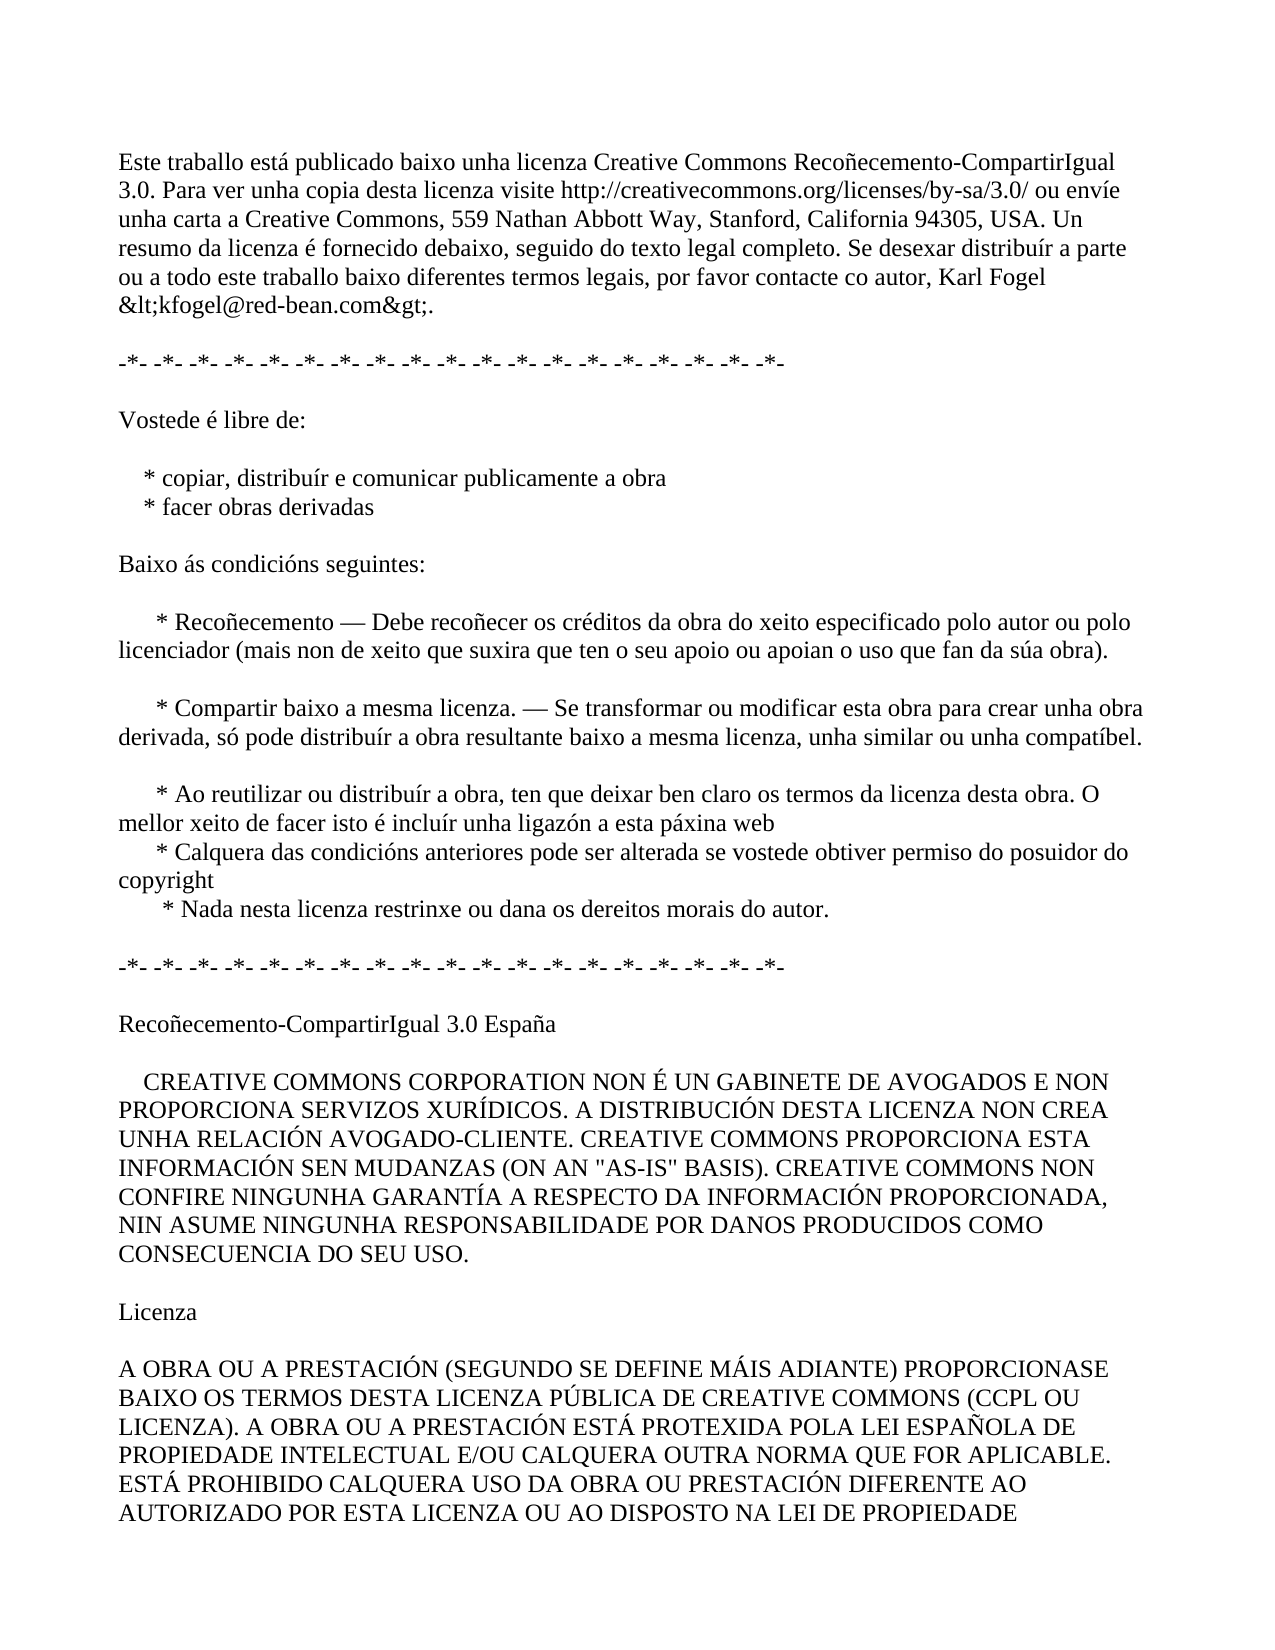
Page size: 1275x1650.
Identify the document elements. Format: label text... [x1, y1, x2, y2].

text A OBRA OU A PRESTACIÓN (SEGUNDO SE DEFINE MÁIS ADIANTE) PROPORCIONASE BAIXO OS TERMOS DESTA LICENZA PÚBLICA DE CREATIVE COMMONS (CCPL OU LICENZA). A OBRA OU A PRESTACIÓN ESTÁ PROTEXIDA POLA LEI ESPAÑOLA DE PROPIEDADE INTELECTUAL E/OU CALQUERA OUTRA NORMA QUE FOR APLICABLE. ESTÁ PROHIBIDO CALQUERA USO DA OBRA OU PRESTACIÓN DIFERENTE AO AUTORIZADO POR ESTA LICENZA OU AO DISPOSTO NA LEI DE PROPIEDADE [118, 1354, 1157, 1527]
text Licenza [118, 1297, 1157, 1326]
text CREATIVE COMMONS CORPORATION NON É UN GABINETE DE AVOGADOS E NON PROPORCIONA SERVIZOS XURÍDICOS. A DISTRIBUCIÓN DESTA LICENZA NON CREA UNHA RELACIÓN AVOGADO-CLIENTE. CREATIVE COMMONS PROPORCIONA ESTA INFORMACIÓN SEN MUDANZAS (ON AN "AS-IS" BASIS). CREATIVE COMMONS NON CONFIRE NINGUNHA GARANTÍA A RESPECTO DA INFORMACIÓN PROPORCIONADA, NIN ASUME NINGUNHA RESPONSABILIDADE POR DANOS PRODUCIDOS COMO CONSECUENCIA DO SEU USO. [118, 1067, 1157, 1268]
text -*- -*- -*- -*- -*- -*- -*- -*- -*- -*- -*- -*- -*- -*- -*- -*- -*- -*- -*- [118, 348, 1157, 377]
text * Nada nesta licenza restrinxe ou dana os dereitos morais do autor. [118, 894, 1157, 923]
text -*- -*- -*- -*- -*- -*- -*- -*- -*- -*- -*- -*- -*- -*- -*- -*- -*- -*- -*- [118, 952, 1157, 981]
text * Recoñecemento — Debe recoñecer os créditos da obra do xeito especificado polo autor ou polo licenciador (mais non de xeito que suxira que ten o seu apoio ou apoian o uso que fan da súa obra). [118, 607, 1157, 664]
text * Calquera das condicións anteriores pode ser alterada se vostede obtiver permiso do posuidor do copyright [118, 837, 1157, 894]
text Recoñecemento-CompartirIgual 3.0 España [118, 1009, 1157, 1038]
text * Compartir baixo a mesma licenza. — Se transformar ou modificar esta obra para crear unha obra derivada, só pode distribuír a obra resultante baixo a mesma licenza, unha similar ou unha compatíbel. [118, 693, 1157, 751]
text * copiar, distribuír e comunicar publicamente a obra [118, 463, 1157, 492]
text * Ao reutilizar ou distribuír a obra, ten que deixar ben claro os termos da licenza desta obra. O mellor xeito de facer isto é incluír unha ligazón a esta páxina web [118, 779, 1157, 837]
text * facer obras derivadas [118, 492, 1157, 521]
text Vostede é libre de: [118, 406, 1157, 434]
text &lt;kfogel@red-bean.com&gt;. [118, 291, 1157, 319]
text Baixo ás condicións seguintes: [118, 549, 1157, 578]
text Este traballo está publicado baixo unha licenza Creative Commons Recoñecemento-CompartirIgual 3.0. Para ver unha copia desta licenza visite http://creativecommons.org/licenses/by-sa/3.0/ ou envíe unha carta a Creative Commons, 559 Nathan Abbott Way, Stanford, California 94305, USA. Un resumo da licenza é fornecido debaixo, seguido do texto legal completo. Se desexar distribuír a parte ou a todo este traballo baixo diferentes termos legais, por favor contacte co autor, Karl Fogel [118, 147, 1157, 291]
